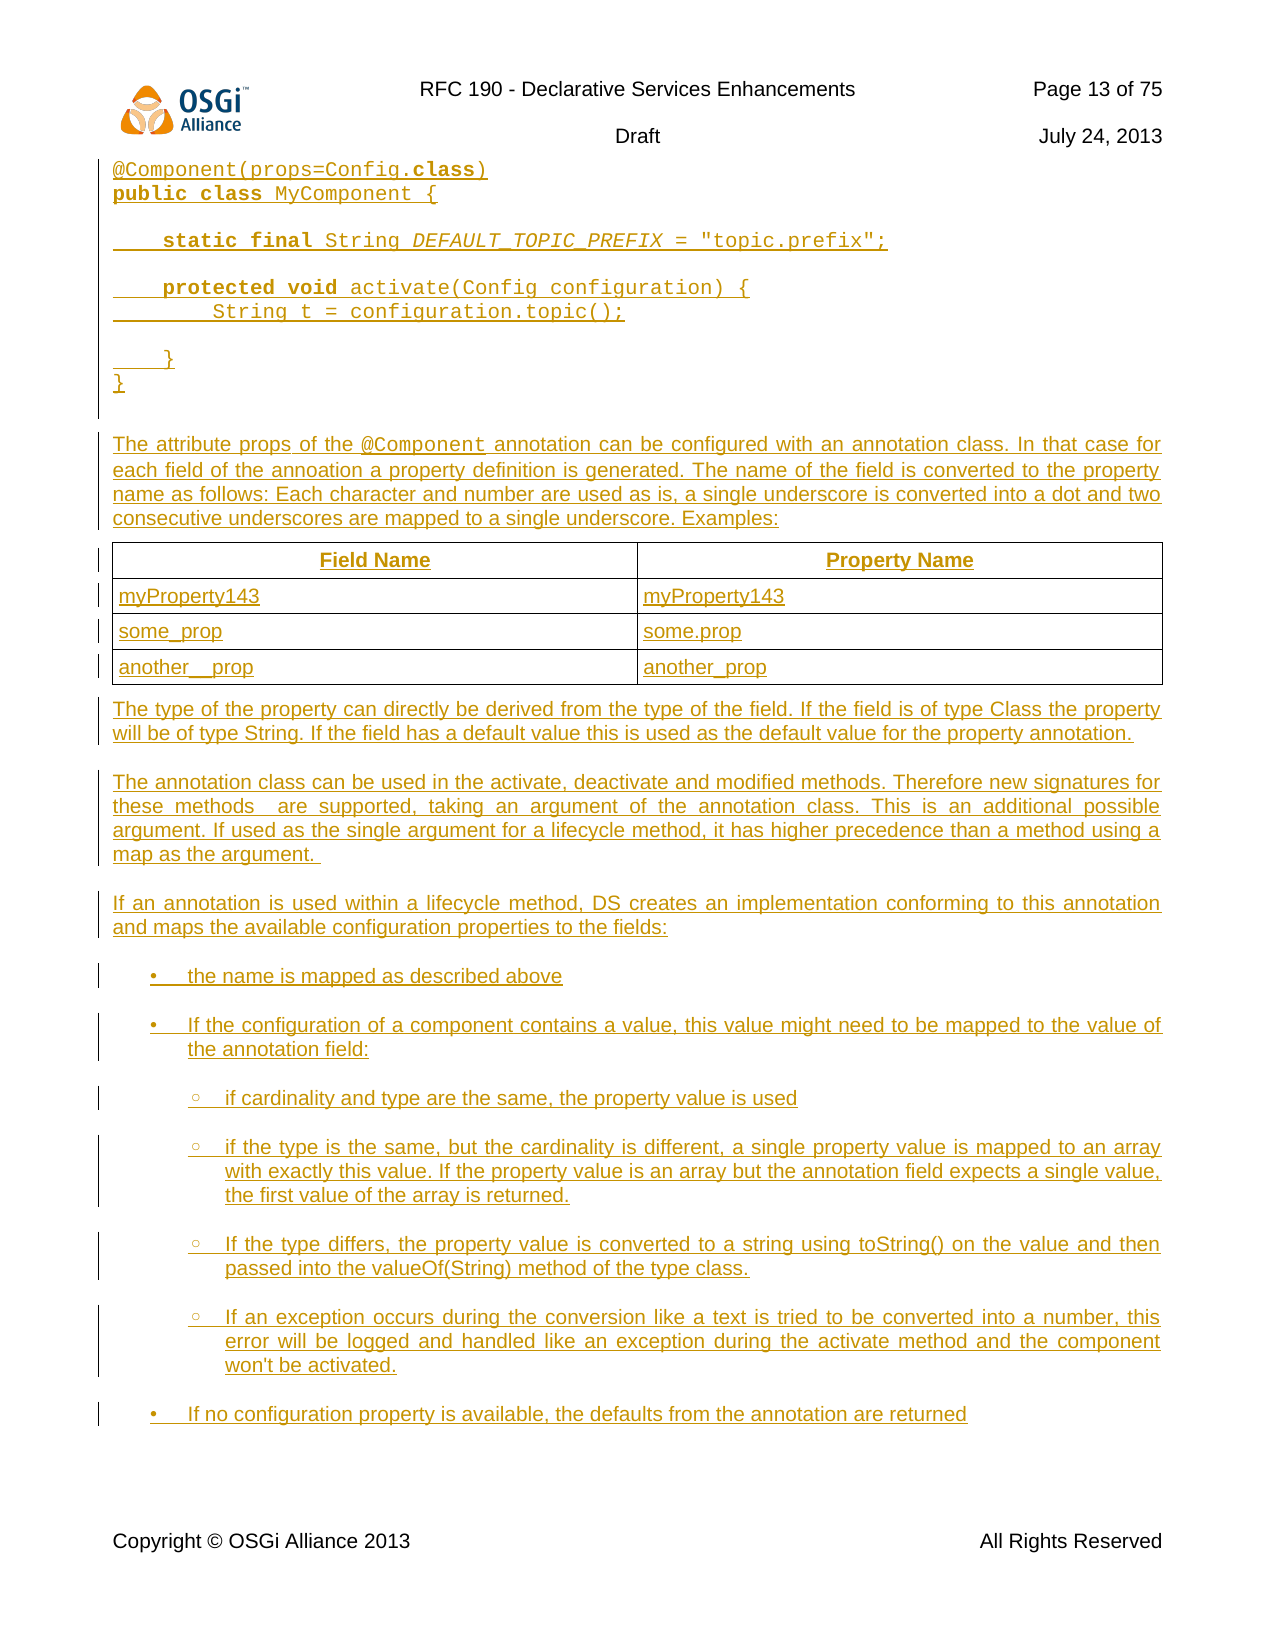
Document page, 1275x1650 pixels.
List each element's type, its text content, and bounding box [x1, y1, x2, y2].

text protected void activate(Config configuration) { [112, 277, 1162, 301]
picture [113, 78, 257, 142]
table_cell another__prop [113, 650, 637, 684]
list If the configuration of a component contains a value, this value might need to be mapped to the value of [150, 1012, 1162, 1033]
text and maps the available configuration properties to the fields: [112, 913, 1162, 938]
text String t = configuration.topic(); [112, 301, 1162, 324]
list if the type is the same, but the cardinality is different, a single property value is mapped to an array [187, 1134, 1162, 1156]
list If the type differs, the property value is converted to a string using toString() on the value and then passed into the valueOf(String) method of the type class. [187, 1232, 1162, 1279]
text The attribute props of the @Component annotation can be configured with an annotation class. In that case for [112, 432, 1162, 453]
text these methods are supported, taking an argument of the annotation class. This is an additional possible argument. If used as the single argument for a lifecycle method, it has higher precedence than a method using a map as the argument. [112, 792, 1162, 866]
text public class MyComponent { [112, 183, 1162, 206]
list with exactly this value. If the property value is an array but the annotation field expects a single value, the first value of the array is returned. [187, 1157, 1162, 1207]
table_cell another_prop [638, 650, 1162, 684]
list If an exception occurs during the conversion like a text is tried to be converted into a number, this error will be logged and handled like an exception during the activate method and the component won't be activated. [187, 1304, 1162, 1377]
list If no configuration property is available, the defaults from the annotation are returned [150, 1402, 1162, 1426]
list if cardinality and type are the same, the property value is used [187, 1086, 1162, 1109]
table_cell myProperty143 [638, 579, 1162, 613]
text @Component(props=Config.class) [112, 159, 1162, 183]
list the annotation field: [150, 1034, 1162, 1061]
table_cell some.prop [638, 614, 1162, 649]
text will be of type String. If the field has a default value this is used as the default value for the property annotation. [112, 719, 1162, 745]
table_cell some_prop [113, 614, 637, 649]
text The type of the property can directly be derived from the type of the field. If the field is of type Class the property [112, 697, 1162, 718]
text consecutive underscores are mapped to a single underscore. Examples: [112, 504, 1162, 529]
table_header Property Name [638, 543, 1162, 578]
text If an annotation is used within a lifecycle method, DS creates an implementation conforming to this annotation [112, 891, 1162, 912]
table_header Field Name [113, 543, 637, 578]
list the name is mapped as described above [150, 963, 1162, 987]
text each field of the annoation a property definition is generated. The name of the field is converted to the property name as follows: Each character and number are used as is, a single underscore is converted into a dot and two [112, 454, 1162, 503]
text static final String DEFAULT_TOPIC_PREFIX = "topic.prefix"; [112, 230, 1162, 253]
text } [112, 348, 1162, 372]
table_cell myProperty143 [113, 579, 637, 613]
text } [112, 372, 1162, 395]
text The annotation class can be used in the activate, deactivate and modified methods. Therefore new signatures for [112, 770, 1162, 791]
